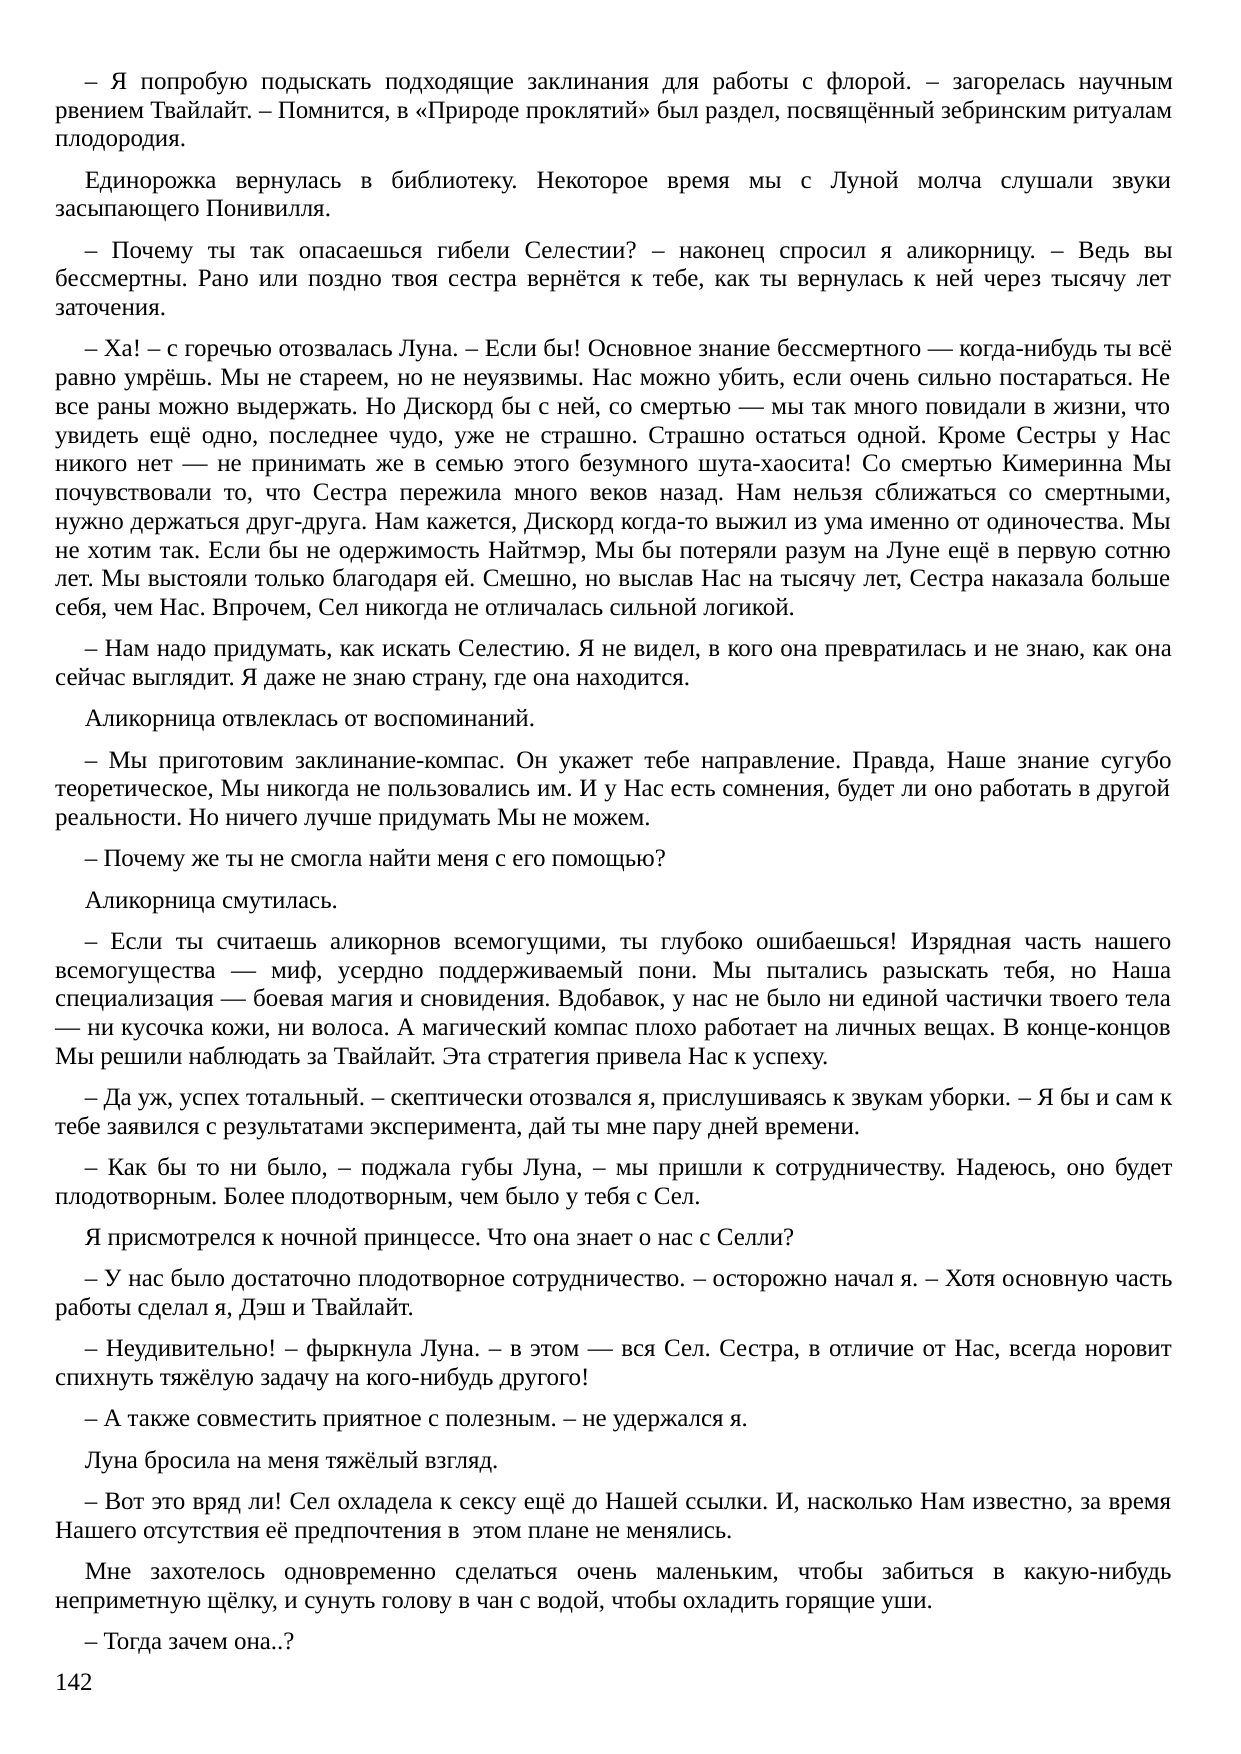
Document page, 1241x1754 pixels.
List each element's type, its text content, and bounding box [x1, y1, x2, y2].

text – Если ты считаешь аликорнов всемогущими, ты глубоко ошибаешься! Изрядная часть нашего всемогущества — миф, усердно поддерживаемый пони. Мы пытались разыскать тебя, но Наша специализация — боевая магия и сновидения. Вдобавок, у нас не было ни единой частички твоего тела — ни кусочка кожи, ни волоса. А магический компас плохо работает на личных вещах. В конце-концов Мы решили наблюдать за Твайлайт. Эта стратегия привела Нас к успеху. [55, 926, 1173, 1070]
text Аликорница отвлеклась от воспоминаний. [55, 703, 1173, 732]
text Мне захотелось одновременно сделаться очень маленьким, чтобы забиться в какую-нибудь неприметную щёлку, и сунуть голову в чан с водой, чтобы охладить горящие уши. [55, 1556, 1173, 1613]
text – Неудивительно! – фыркнула Луна. – в этом — вся Сел. Сестра, в отличие от Нас, всегда норовит спихнуть тяжёлую задачу на кого-нибудь другого! [55, 1333, 1173, 1391]
text – Я попробую подыскать подходящие заклинания для работы с флорой. – загорелась научным рвением Твайлайт. – Помнится, в «Природе проклятий» был раздел, посвящённый зебринским ритуалам плодородия. [55, 66, 1173, 152]
text Единорожка вернулась в библиотеку. Некоторое время мы с Луной молча слушали звуки засыпающего Понивилля. [55, 165, 1173, 222]
text – Почему ты так опасаешься гибели Селестии? – наконец спросил я аликорницу. – Ведь вы бессмертны. Рано или поздно твоя сестра вернётся к тебе, как ты вернулась к ней через тысячу лет заточения. [55, 235, 1173, 321]
text – Нам надо придумать, как искать Селестию. Я не видел, в кого она превратилась и не знаю, как она сейчас выглядит. Я даже не знаю страну, где она находится. [55, 633, 1173, 691]
text – Да уж, успех тотальный. – скептически отозвался я, прислушиваясь к звукам уборки. – Я бы и сам к тебе заявился с результатами эксперимента, дай ты мне пару дней времени. [55, 1082, 1173, 1140]
text – Тогда зачем она..? [55, 1626, 1173, 1655]
text – Мы приготовим заклинание-компас. Он укажет тебе направление. Правда, Наше знание сугубо теоретическое, Мы никогда не пользовались им. И у Нас есть сомнения, будет ли оно работать в другой реальности. Но ничего лучше придумать Мы не можем. [55, 745, 1173, 831]
text – Ха! – с горечью отозвалась Луна. – Если бы! Основное знание бессмертного — когда-нибудь ты всё равно умрёшь. Мы не стареем, но не неуязвимы. Нас можно убить, если очень сильно постараться. Не все раны можно выдержать. Но Дискорд бы с ней, со смертью — мы так много повидали в жизни, что увидеть ещё одно, последнее чудо, уже не страшно. Страшно остаться одной. Кроме Сестры у Нас никого нет — не принимать же в семью этого безумного шута-хаосита! Со смертью Кимеринна Мы почувствовали то, что Сестра пережила много веков назад. Нам нельзя сближаться со смертными, нужно держаться друг-друга. Нам кажется, Дискорд когда-то выжил из ума именно от одиночества. Мы не хотим так. Если бы не одержимость Найтмэр, Мы бы потеряли разум на Луне ещё в первую сотню лет. Мы выстояли только благодаря ей. Смешно, но выслав Нас на тысячу лет, Сестра наказала больше себя, чем Нас. Впрочем, Сел никогда не отличалась сильной логикой. [55, 333, 1173, 621]
text Аликорница смутилась. [55, 885, 1173, 913]
text – Почему же ты не смогла найти меня с его помощью? [55, 843, 1173, 872]
text – Вот это вряд ли! Сел охладела к сексу ещё до Нашей ссылки. И, насколько Нам известно, за время Нашего отсутствия её предпочтения в этом плане не менялись. [55, 1486, 1173, 1543]
text – А также совместить приятное с полезным. – не удержался я. [55, 1403, 1173, 1432]
text – У нас было достаточно плодотворное сотрудничество. – осторожно начал я. – Хотя основную часть работы сделал я, Дэш и Твайлайт. [55, 1263, 1173, 1321]
text Я присмотрелся к ночной принцессе. Что она знает о нас с Селли? [55, 1222, 1173, 1251]
text – Как бы то ни было, – поджала губы Луна, – мы пришли к сотрудничеству. Надеюсь, оно будет плодотворным. Более плодотворным, чем было у тебя с Сел. [55, 1152, 1173, 1210]
text Луна бросила на меня тяжёлый взгляд. [55, 1445, 1173, 1473]
